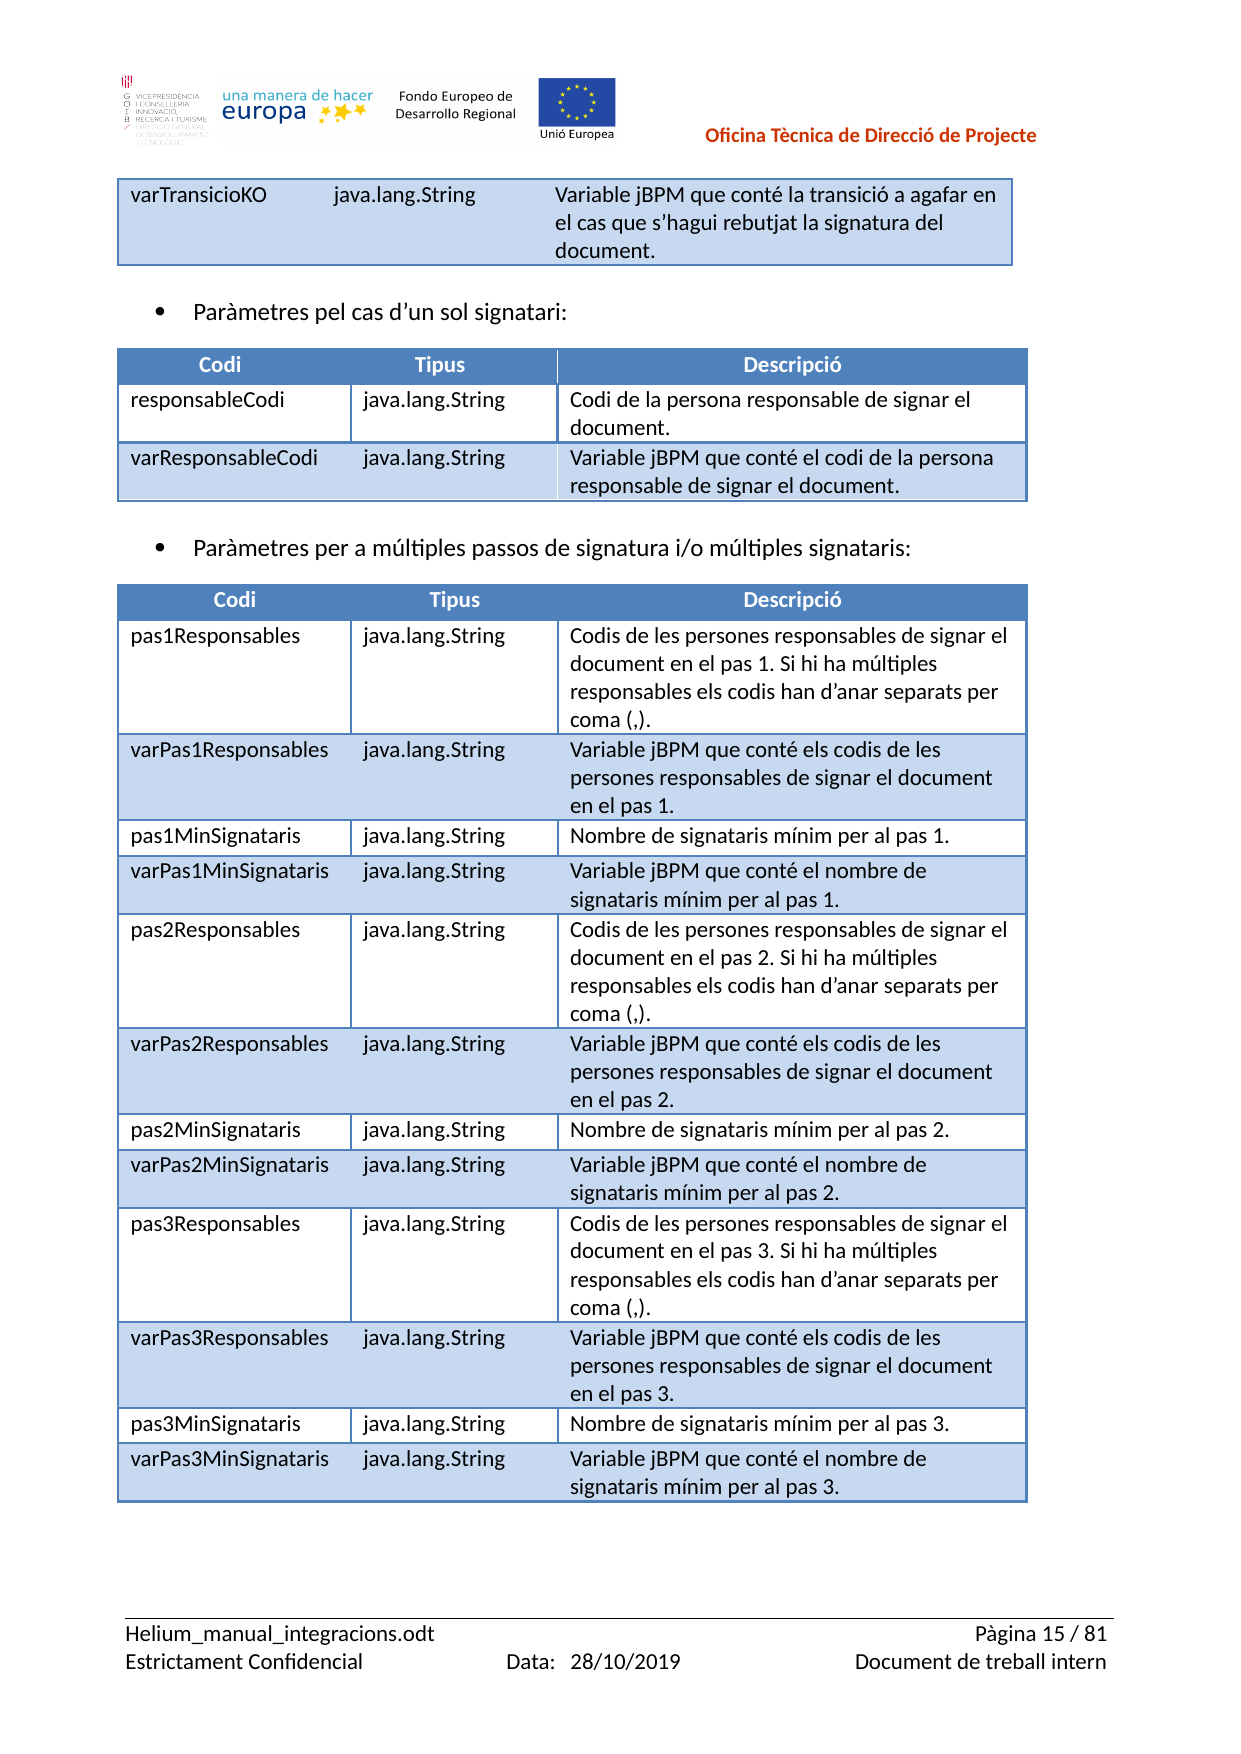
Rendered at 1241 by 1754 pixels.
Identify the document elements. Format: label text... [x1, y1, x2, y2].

table_cell java.lang.String [352, 1409, 557, 1442]
table_cell pas3MinSignataris [119, 1409, 350, 1442]
list Paràmetres per a múltiples passos de signatura i/o múltiples signataris: [156, 532, 1122, 563]
table_header Codi [119, 350, 321, 383]
table_header Tipus [351, 586, 558, 619]
table_cell Variable jBPM que conté el codi de la persona responsable de signar el document. [558, 444, 1025, 499]
table_cell Nombre de signataris mínim per al pas 3. [559, 1409, 1025, 1442]
table_cell Variable jBPM que conté la transició a agafar en el cas que s’hagui rebutjat la signatura del document. [543, 180, 1011, 264]
table_cell java.lang.String [352, 1115, 557, 1148]
table_cell java.lang.String [351, 1151, 558, 1207]
table_cell pas2MinSignataris [119, 1115, 350, 1148]
table_cell Codis de les persones responsables de signar el document en el pas 1. Si hi ha múltiples responsables els codis han d’anar separats per coma (,). [559, 621, 1025, 733]
table_cell Codis de les persones responsables de signar el document en el pas 2. Si hi ha múltiples responsables els codis han d’anar separats per coma (,). [559, 915, 1025, 1027]
table_cell java.lang.String [351, 1323, 558, 1407]
table_cell varPas3Responsables [119, 1323, 351, 1407]
table_cell varPas1MinSignataris [119, 857, 351, 913]
table_cell java.lang.String [352, 821, 557, 854]
table_cell Variable jBPM que conté els codis de les persones responsables de signar el document en el pas 1. [558, 735, 1025, 819]
table_cell java.lang.String [352, 1209, 557, 1321]
table_cell Variable jBPM que conté els codis de les persones responsables de signar el document en el pas 2. [558, 1029, 1025, 1113]
table_cell pas3Responsables [119, 1209, 350, 1321]
table_cell varPas2MinSignataris [119, 1151, 351, 1207]
table_cell Variable jBPM que conté el nombre de signataris mínim per al pas 1. [558, 857, 1025, 913]
table_cell java.lang.String [351, 735, 558, 819]
table_cell Codis de les persones responsables de signar el document en el pas 3. Si hi ha múltiples responsables els codis han d’anar separats per coma (,). [559, 1209, 1025, 1321]
table_cell Codi de la persona responsable de signar el document. [559, 385, 1025, 441]
table_cell pas1Responsables [119, 621, 350, 733]
list Paràmetres pel cas d’un sol signatari: [156, 296, 1122, 327]
table_cell pas2Responsables [119, 915, 350, 1027]
table_cell pas1MinSignataris [119, 821, 350, 854]
table_cell varResponsableCodi [119, 444, 351, 499]
table_header Codi [119, 586, 351, 619]
table_cell Variable jBPM que conté els codis de les persones responsables de signar el document en el pas 3. [558, 1323, 1025, 1407]
table_cell java.lang.String [352, 621, 557, 733]
table_cell varPas1Responsables [119, 735, 351, 819]
table_cell Variable jBPM que conté el nombre de signataris mínim per al pas 2. [558, 1151, 1025, 1207]
table_cell Variable jBPM que conté el nombre de signataris mínim per al pas 3. [558, 1444, 1025, 1500]
table_cell varPas3MinSignataris [119, 1444, 351, 1500]
table_cell java.lang.String [351, 857, 558, 913]
table_header Descripció [558, 350, 1025, 383]
table_cell java.lang.String [351, 1444, 558, 1500]
picture [219, 73, 621, 147]
table_cell responsableCodi [119, 385, 350, 441]
table_cell java.lang.String [352, 385, 556, 441]
table_cell java.lang.String [351, 1029, 558, 1113]
table_cell Nombre de signataris mínim per al pas 2. [559, 1115, 1025, 1148]
table_header Descripció [558, 586, 1025, 619]
picture [118, 73, 213, 147]
table_cell Nombre de signataris mínim per al pas 1. [559, 821, 1025, 854]
table_header Tipus [321, 350, 557, 383]
table_cell varPas2Responsables [119, 1029, 351, 1113]
table_cell java.lang.String [352, 915, 557, 1027]
table_cell varTransicioKO [119, 180, 321, 264]
table_cell java.lang.String [351, 444, 557, 499]
table_cell java.lang.String [321, 180, 543, 264]
